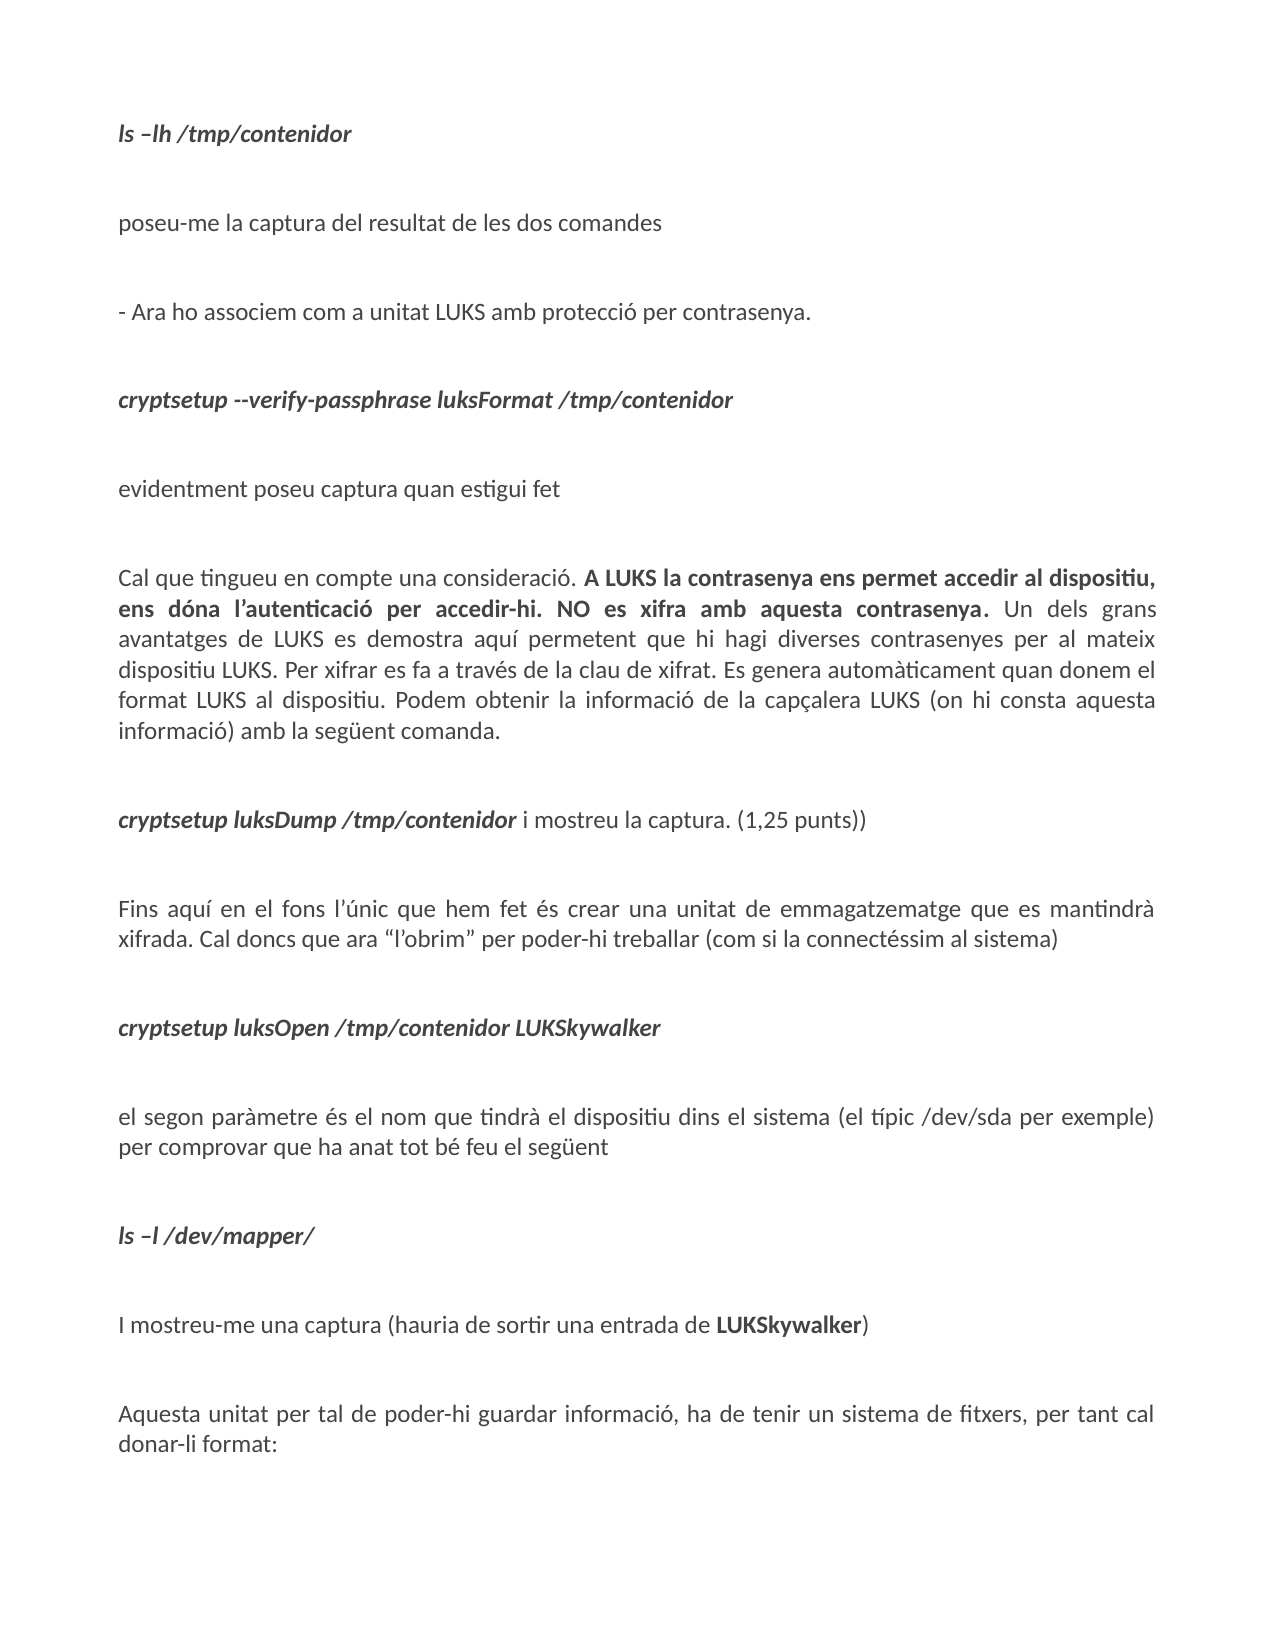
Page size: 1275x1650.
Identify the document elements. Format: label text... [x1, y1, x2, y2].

text cryptsetup luksOpen /tmp/contenidor LUKSkywalker [118, 1012, 1157, 1043]
text poseu-me la captura del resultat de les dos comandes [118, 207, 1157, 237]
text Fins aquí en el fons l’únic que hem fet és crear una unitat de emmagatzematge que es mantindrà xifrada. Cal doncs que ara “l’obrim” per poder-hi treballar (com si la connectéssim al sistema) [118, 893, 1157, 954]
text el segon paràmetre és el nom que tindrà el dispositiu dins el sistema (el típic /dev/sda per exemple) per comprovar que ha anat tot bé feu el següent [118, 1101, 1157, 1162]
text ls –lh /tmp/contenidor [118, 118, 1157, 149]
text cryptsetup --verify-passphrase luksFormat /tmp/contenidor [118, 385, 1157, 415]
text - Ara ho associem com a unitat LUKS amb protecció per contrasenya. [118, 296, 1157, 326]
text ls –l /dev/mapper/ [118, 1220, 1157, 1251]
text Cal que tingueu en compte una consideració. A LUKS la contrasenya ens permet accedir al dispositiu, ens dóna l’autenticació per accedir-hi. NO es xifra amb aquesta contrasenya. Un dels grans avantatges de LUKS es demostra aquí permetent que hi hagi diverses contrasenyes per al mateix dispositiu LUKS. Per xifrar es fa a través de la clau de xifrat. Es genera automàticament quan donem el format LUKS al dispositiu. Podem obtenir la informació de la capçalera LUKS (on hi consta aquesta informació) amb la següent comanda. [118, 562, 1157, 746]
text Aquesta unitat per tal de poder-hi guardar informació, ha de tenir un sistema de fitxers, per tant cal donar-li format: [118, 1398, 1157, 1459]
text cryptsetup luksDump /tmp/contenidor i mostreu la captura. (1,25 punts)) [118, 804, 1157, 834]
text I mostreu-me una captura (hauria de sortir una entrada de LUKSkywalker) [118, 1309, 1157, 1340]
text evidentment poseu captura quan estigui fet [118, 473, 1157, 504]
